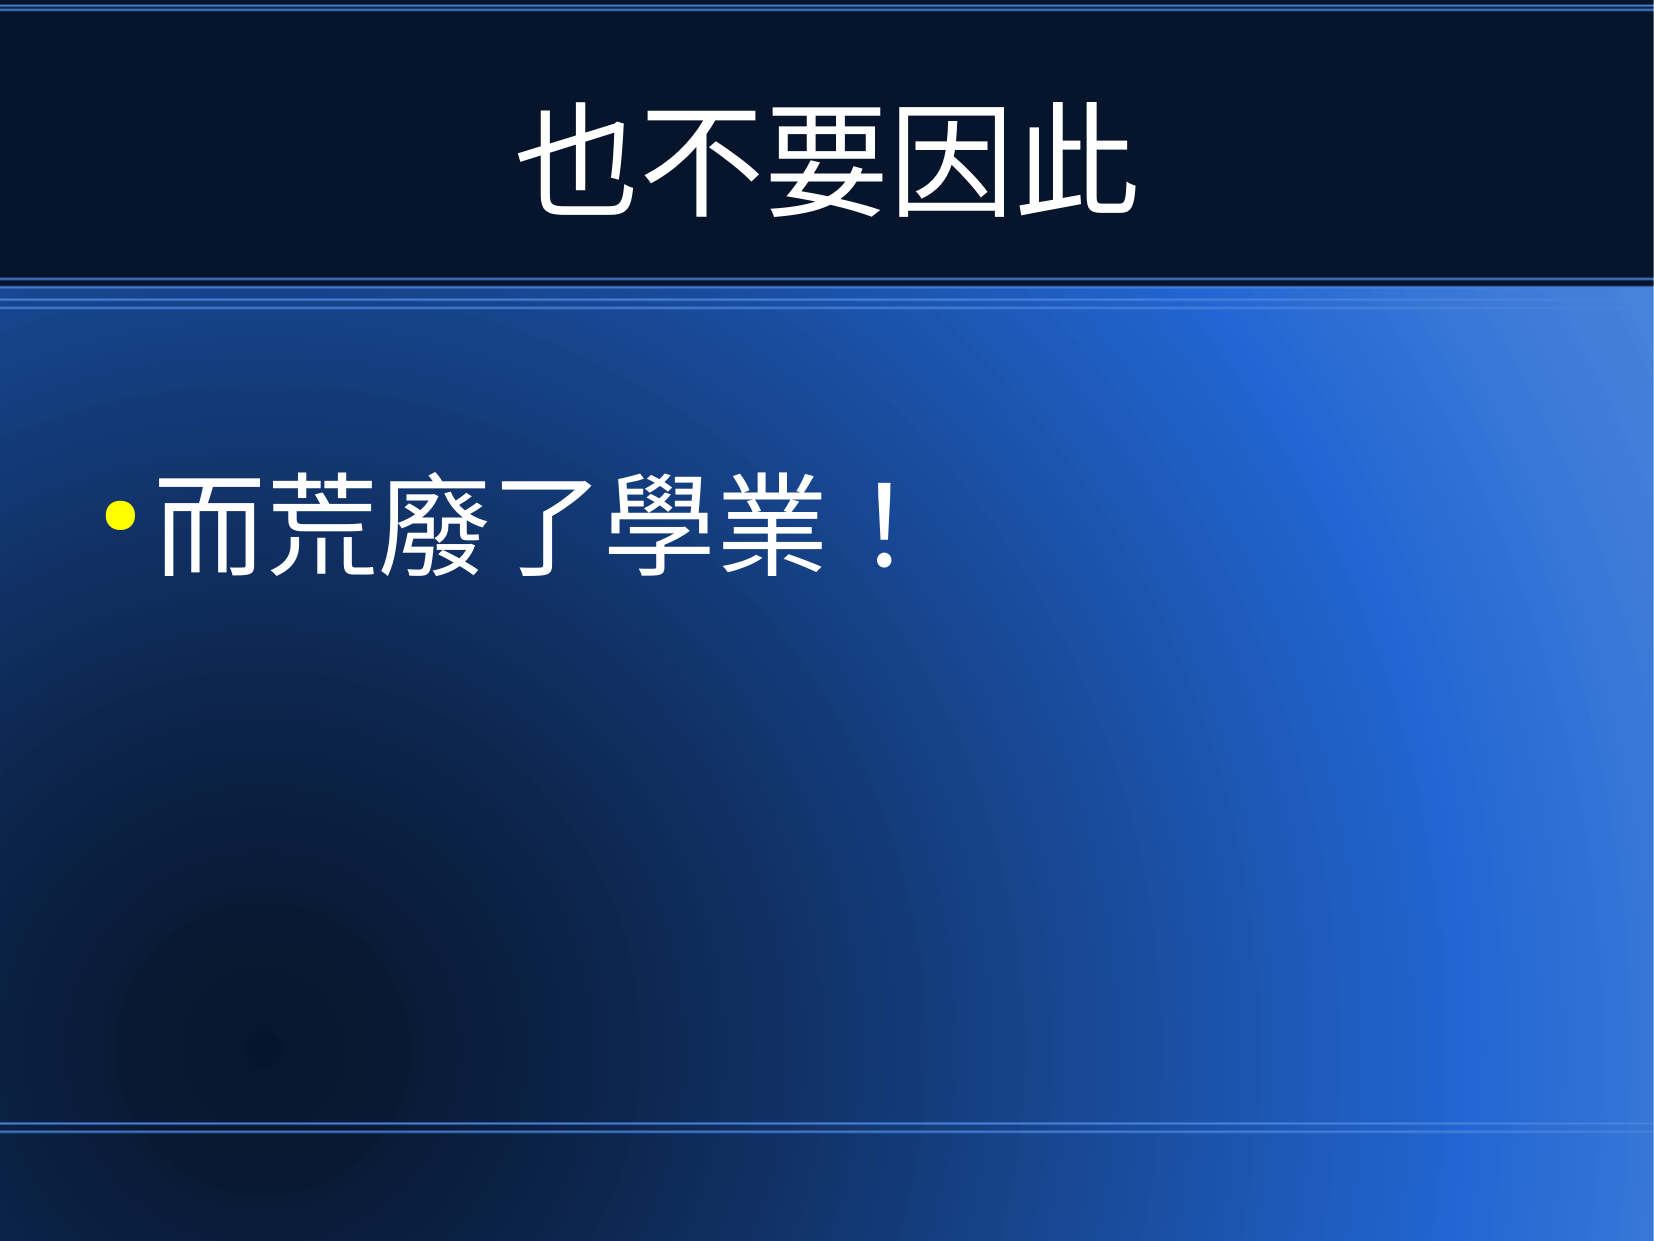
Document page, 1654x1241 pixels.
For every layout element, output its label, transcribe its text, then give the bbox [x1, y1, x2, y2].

title 也不要因此 [82, 49, 1571, 257]
picture [0, 0, 1654, 1241]
list 而荒廢了學業！ [82, 355, 1571, 1241]
